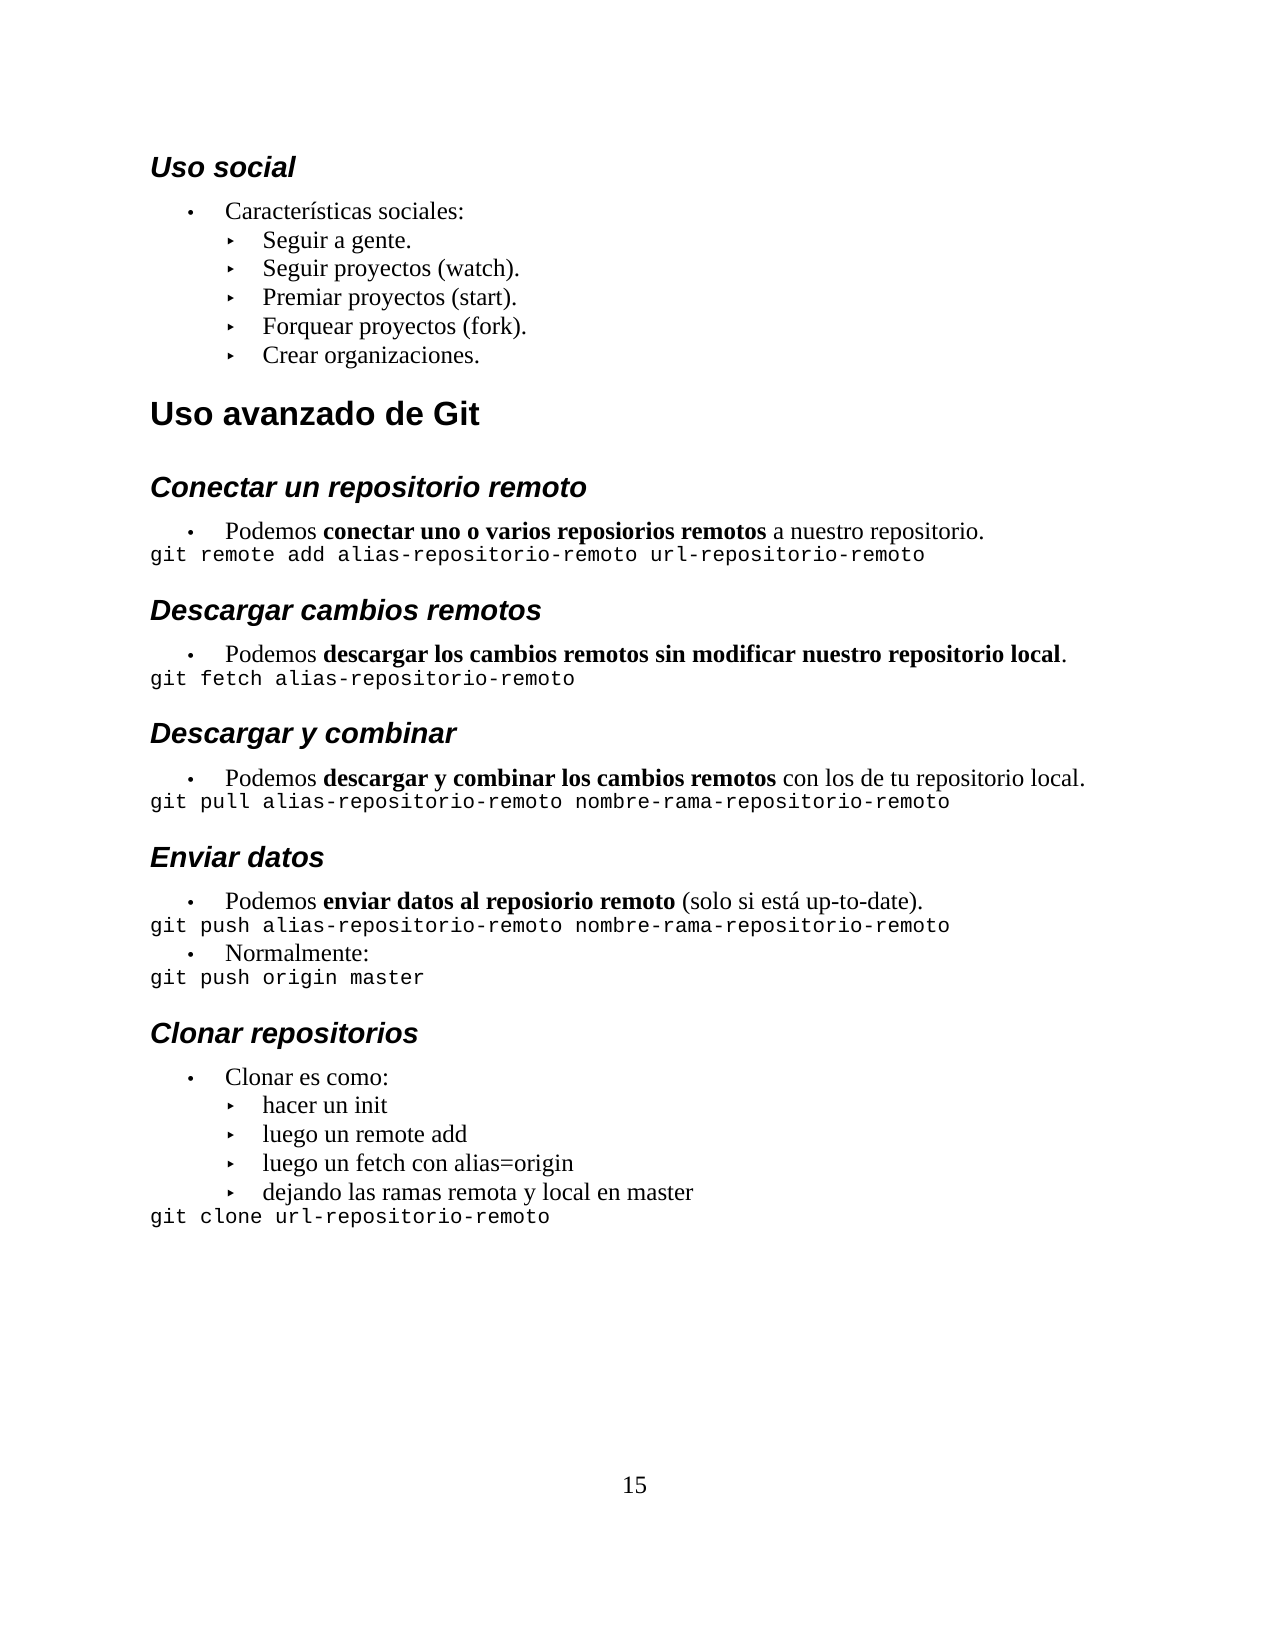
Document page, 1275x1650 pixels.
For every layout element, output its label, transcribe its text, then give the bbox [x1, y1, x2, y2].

text git clone url-repositorio-remoto [150, 1206, 1125, 1229]
text git pull alias-repositorio-remoto nombre-rama-repositorio-remoto [150, 791, 1125, 815]
list Podemos descargar y combinar los cambios remotos con los de tu repositorio local. [187, 763, 1125, 791]
list Premiar proyectos (start). [225, 282, 1125, 311]
list dejando las ramas remota y local en master [225, 1177, 1125, 1206]
list Podemos descargar los cambios remotos sin modificar nuestro repositorio local. [187, 639, 1125, 668]
list Podemos conectar uno o varios reposiorios remotos a nuestro repositorio. [187, 516, 1125, 544]
list Clonar es como: [187, 1062, 1125, 1091]
list luego un remote add [225, 1119, 1125, 1148]
text git push origin master [150, 967, 1125, 991]
list Forquear proyectos (fork). [225, 311, 1125, 340]
subtitle Descargar y combinar [150, 717, 1125, 750]
subtitle Descargar cambios remotos [150, 593, 1125, 627]
subtitle Uso avanzado de Git [150, 393, 1125, 432]
subtitle Clonar repositorios [150, 1016, 1125, 1049]
list Seguir a gente. [225, 225, 1125, 253]
list Seguir proyectos (watch). [225, 253, 1125, 282]
list Normalmente: [187, 938, 1125, 967]
list Características sociales: [187, 196, 1125, 225]
text git push alias-repositorio-remoto nombre-rama-repositorio-remoto [150, 915, 1125, 938]
text git fetch alias-repositorio-remoto [150, 668, 1125, 692]
text git remote add alias-repositorio-remoto url-repositorio-remoto [150, 544, 1125, 568]
subtitle Uso social [150, 150, 1125, 183]
list Crear organizaciones. [225, 340, 1125, 368]
list Podemos enviar datos al reposiorio remoto (solo si está up-to-date). [187, 886, 1125, 915]
list luego un fetch con alias=origin [225, 1148, 1125, 1177]
subtitle Enviar datos [150, 840, 1125, 873]
subtitle Conectar un repositorio remoto [150, 470, 1125, 503]
list hacer un init [225, 1091, 1125, 1119]
